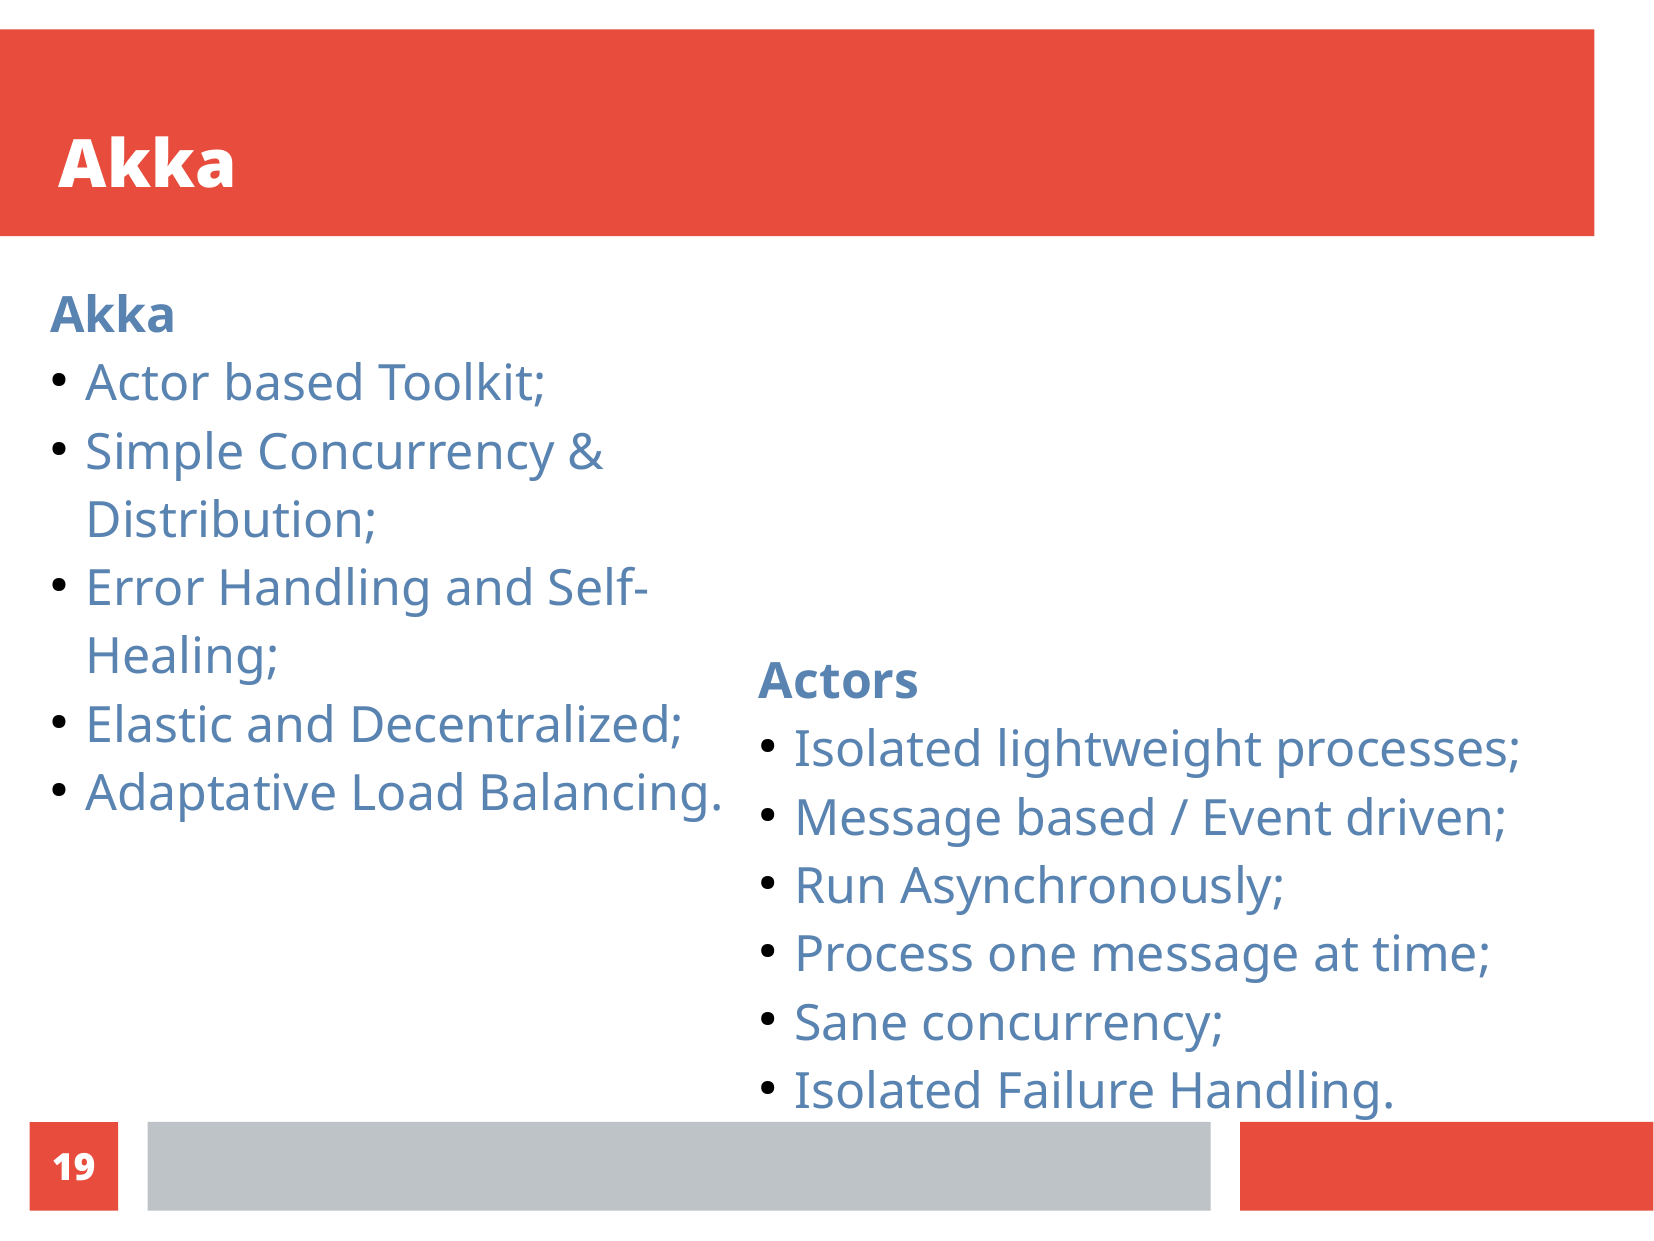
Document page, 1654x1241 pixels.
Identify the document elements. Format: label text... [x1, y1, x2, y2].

title Akka [59, 59, 1595, 207]
text_box Akka Actor based Toolkit; Simple Concurrency & Distribution; Error Handling and Self-Healing; Elastic and Decentralized; Adaptative Load Balancing. [35, 271, 780, 728]
text_box Actors Isolated lightweight processes; Message based / Event driven; Run Asynchronously; Process one message at time; Sane concurrency; Isolated Failure Handling. [744, 637, 1583, 1094]
